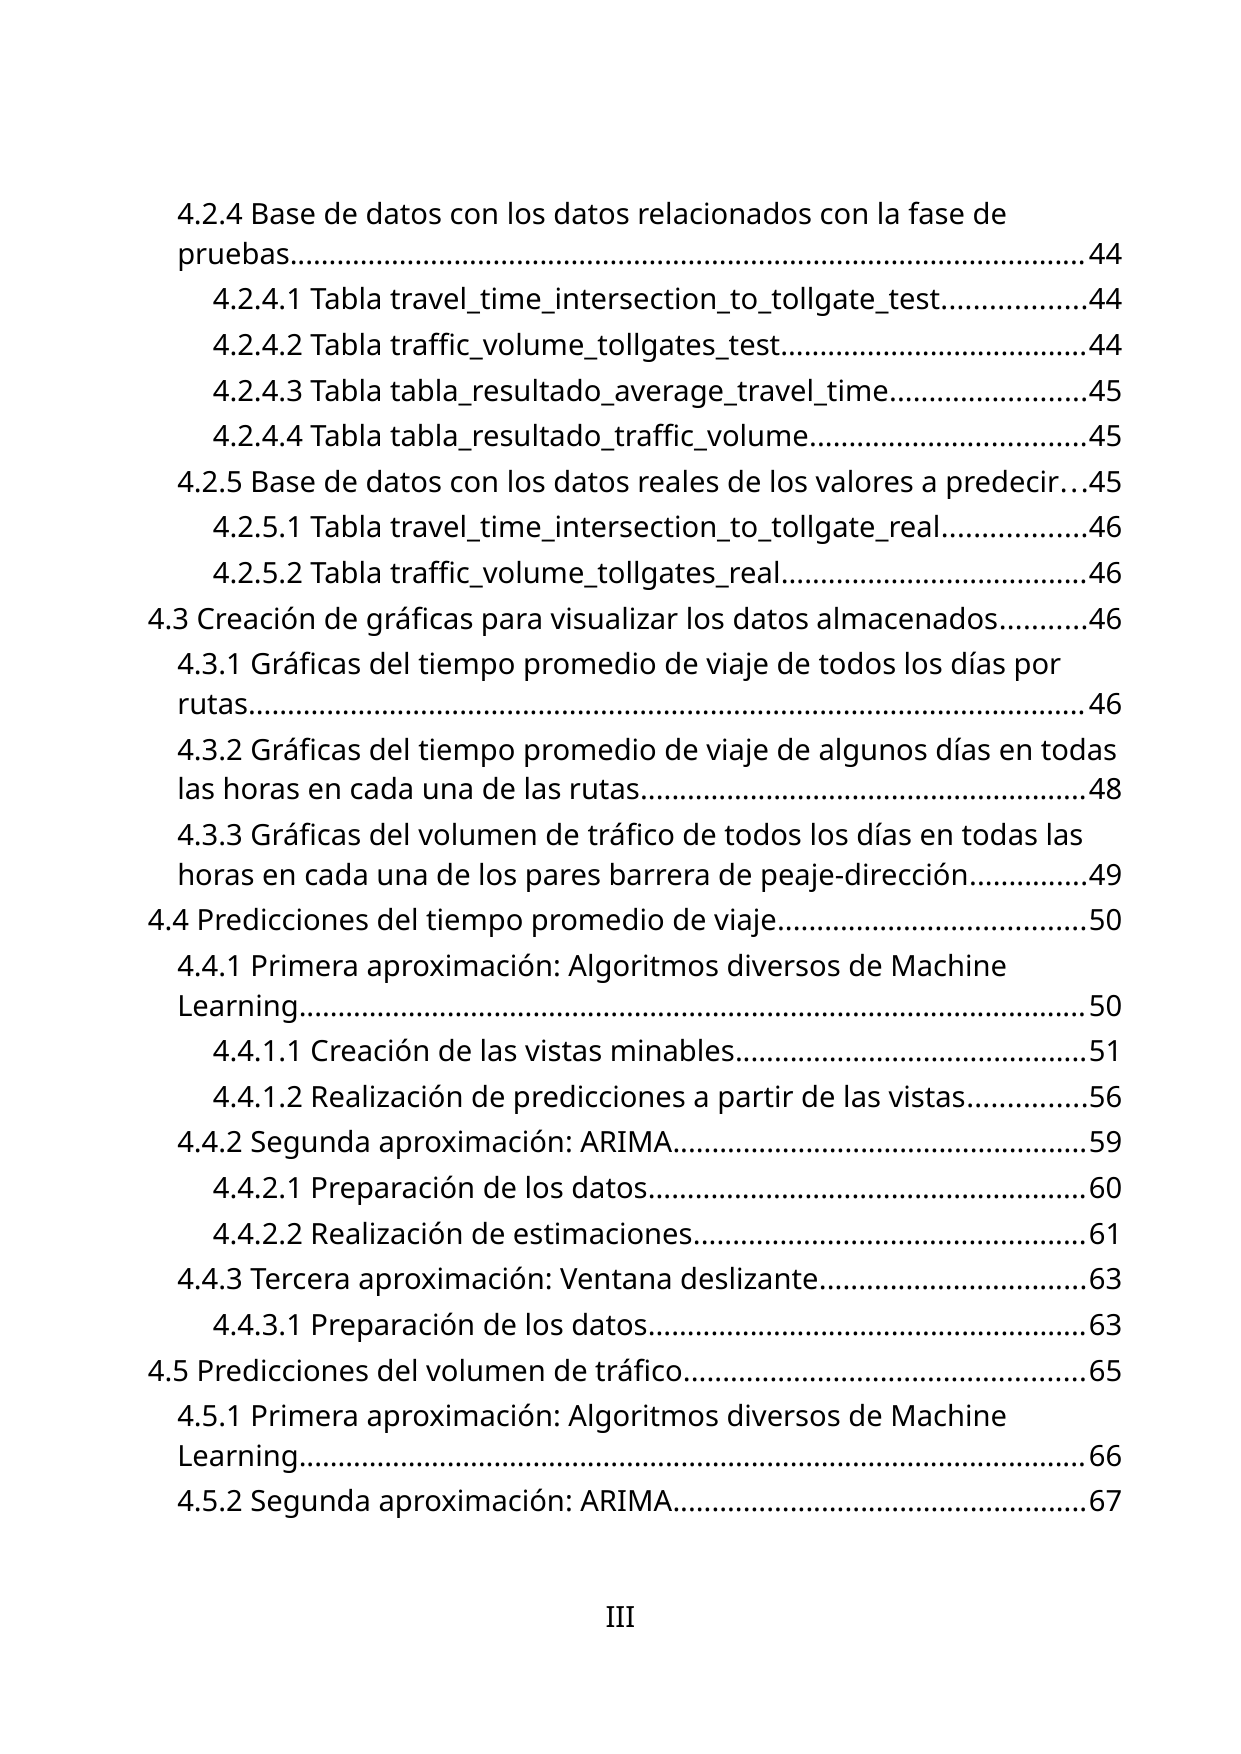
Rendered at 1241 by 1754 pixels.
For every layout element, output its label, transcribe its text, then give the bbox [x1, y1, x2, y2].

text 4.5.1 Primera aproximación: Algoritmos diversos de Machine Learning 66 [177, 1395, 1122, 1475]
text 4.4.3 Tercera aproximación: Ventana deslizante 63 [177, 1258, 1122, 1298]
text 4.4.1.2 Realización de predicciones a partir de las vistas 56 [207, 1076, 1122, 1116]
text 4.3.2 Gráficas del tiempo promedio de viaje de algunos días en todas las horas en cada una de las rutas 48 [177, 729, 1122, 808]
text 4.2.4.3 Tabla tabla_resultado_average_travel_time 45 [207, 370, 1122, 409]
text 4.2.4 Base de datos con los datos relacionados con la fase de pruebas 44 [177, 193, 1122, 273]
text 4.4.2.2 Realización de estimaciones 61 [207, 1213, 1122, 1253]
text 4.2.4.1 Tabla travel_time_intersection_to_tollgate_test 44 [207, 278, 1122, 318]
text 4.2.4.2 Tabla traffic_volume_tollgates_test 44 [207, 324, 1122, 364]
text 4.3.3 Gráficas del volumen de tráfico de todos los días en todas las horas en cada una de los pares barrera de peaje-dirección 49 [177, 814, 1122, 893]
text 4.5 Predicciones del volumen de tráfico 65 [148, 1350, 1122, 1389]
text 4.4.1 Primera aproximación: Algoritmos diversos de Machine Learning 50 [177, 945, 1122, 1024]
text 4.2.5.2 Tabla traffic_volume_tollgates_real 46 [207, 552, 1122, 592]
text 4.2.5.1 Tabla travel_time_intersection_to_tollgate_real 46 [207, 507, 1122, 546]
text 4.4 Predicciones del tiempo promedio de viaje 50 [148, 899, 1122, 939]
text 4.2.4.4 Tabla tabla_resultado_traffic_volume 45 [207, 415, 1122, 455]
text 4.4.2 Segunda aproximación: ARIMA 59 [177, 1122, 1122, 1161]
text 4.3.1 Gráficas del tiempo promedio de viaje de todos los días por rutas 46 [177, 643, 1122, 723]
text 4.5.2 Segunda aproximación: ARIMA 67 [177, 1481, 1122, 1520]
text 4.4.1.1 Creación de las vistas minables 51 [207, 1030, 1122, 1070]
text 4.3 Creación de gráficas para visualizar los datos almacenados 46 [148, 598, 1122, 638]
text 4.2.5 Base de datos con los datos reales de los valores a predecir 45 [177, 461, 1122, 501]
text 4.4.2.1 Preparación de los datos 60 [207, 1167, 1122, 1207]
text 4.4.3.1 Preparación de los datos 63 [207, 1304, 1122, 1344]
